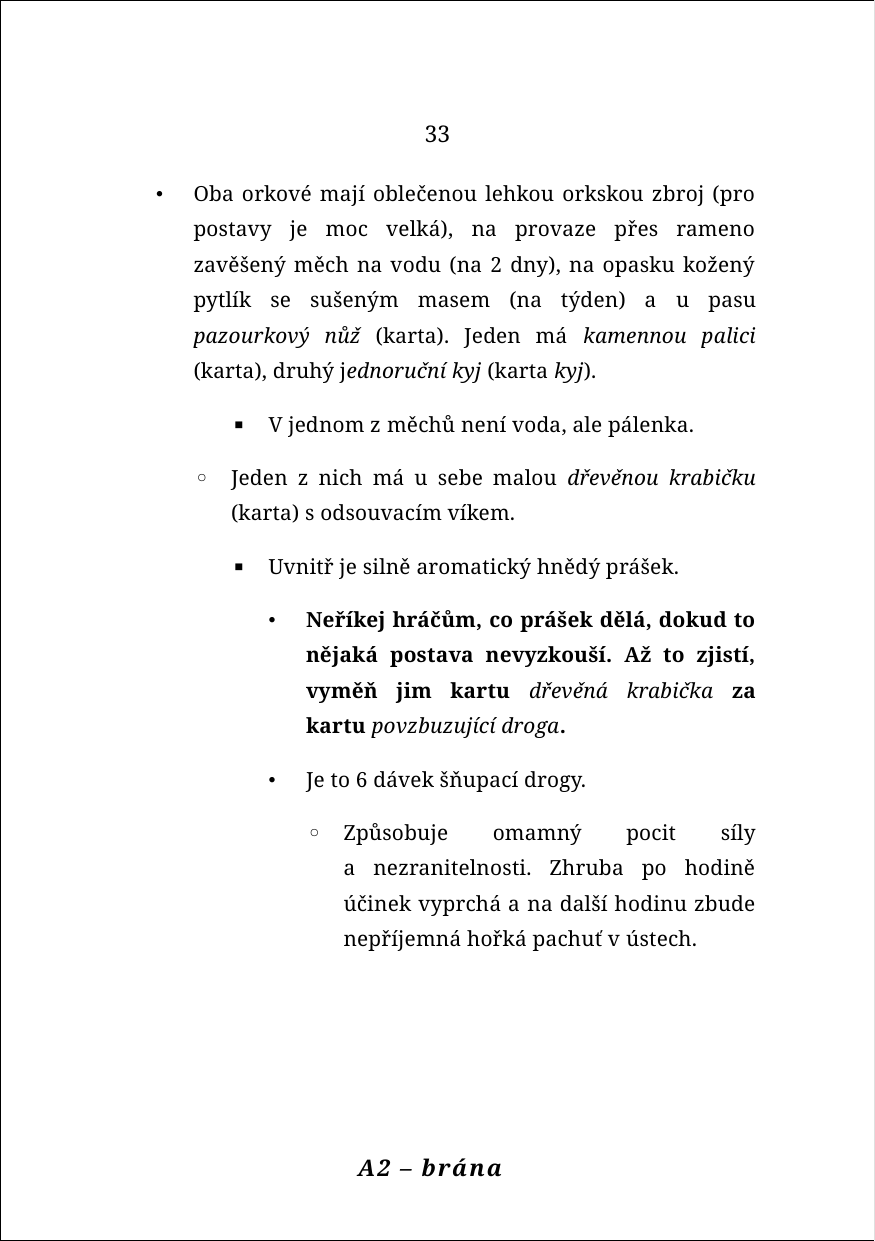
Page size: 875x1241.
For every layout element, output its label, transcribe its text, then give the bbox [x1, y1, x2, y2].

list Oba orkové mají oblečenou lehkou orkskou zbroj (pro postavy je moc velká), na provaze přes rameno zavěšený měch na vodu (na 2 dny), na opasku kožený pytlík se sušeným masem (na týden) a⁠ u⁠ pasu pazourkový nůž (karta). Jeden má kamennou palici (karta), druhý jednoruční kyj (karta kyj). [156, 179, 756, 385]
list Je to 6 dávek šňupací drogy. [268, 765, 756, 793]
list V⁠ jednom z⁠ měchů není voda, ale pálenka. [231, 410, 756, 438]
list Uvnitř je silně aromatický hnědý prášek. [231, 552, 756, 580]
list Způsobuje omamný pocit síly a⁠ nezranitelnosti. Zhruba po hodině účinek vyprchá a⁠ na další hodinu zbude nepříjemná hořká pachuť v⁠ ústech. [306, 818, 756, 953]
list Neříkej hráčům, co prášek dělá, dokud to nějaká postava nevyzkouší. Až to zjistí, vyměň jim kartu dřevěná krabička za kartu povzbuzující droga. [268, 605, 756, 740]
list Jeden z⁠ nich má u⁠ sebe malou dřevěnou krabičku (karta) s⁠ odsouvacím víkem. [193, 463, 756, 527]
